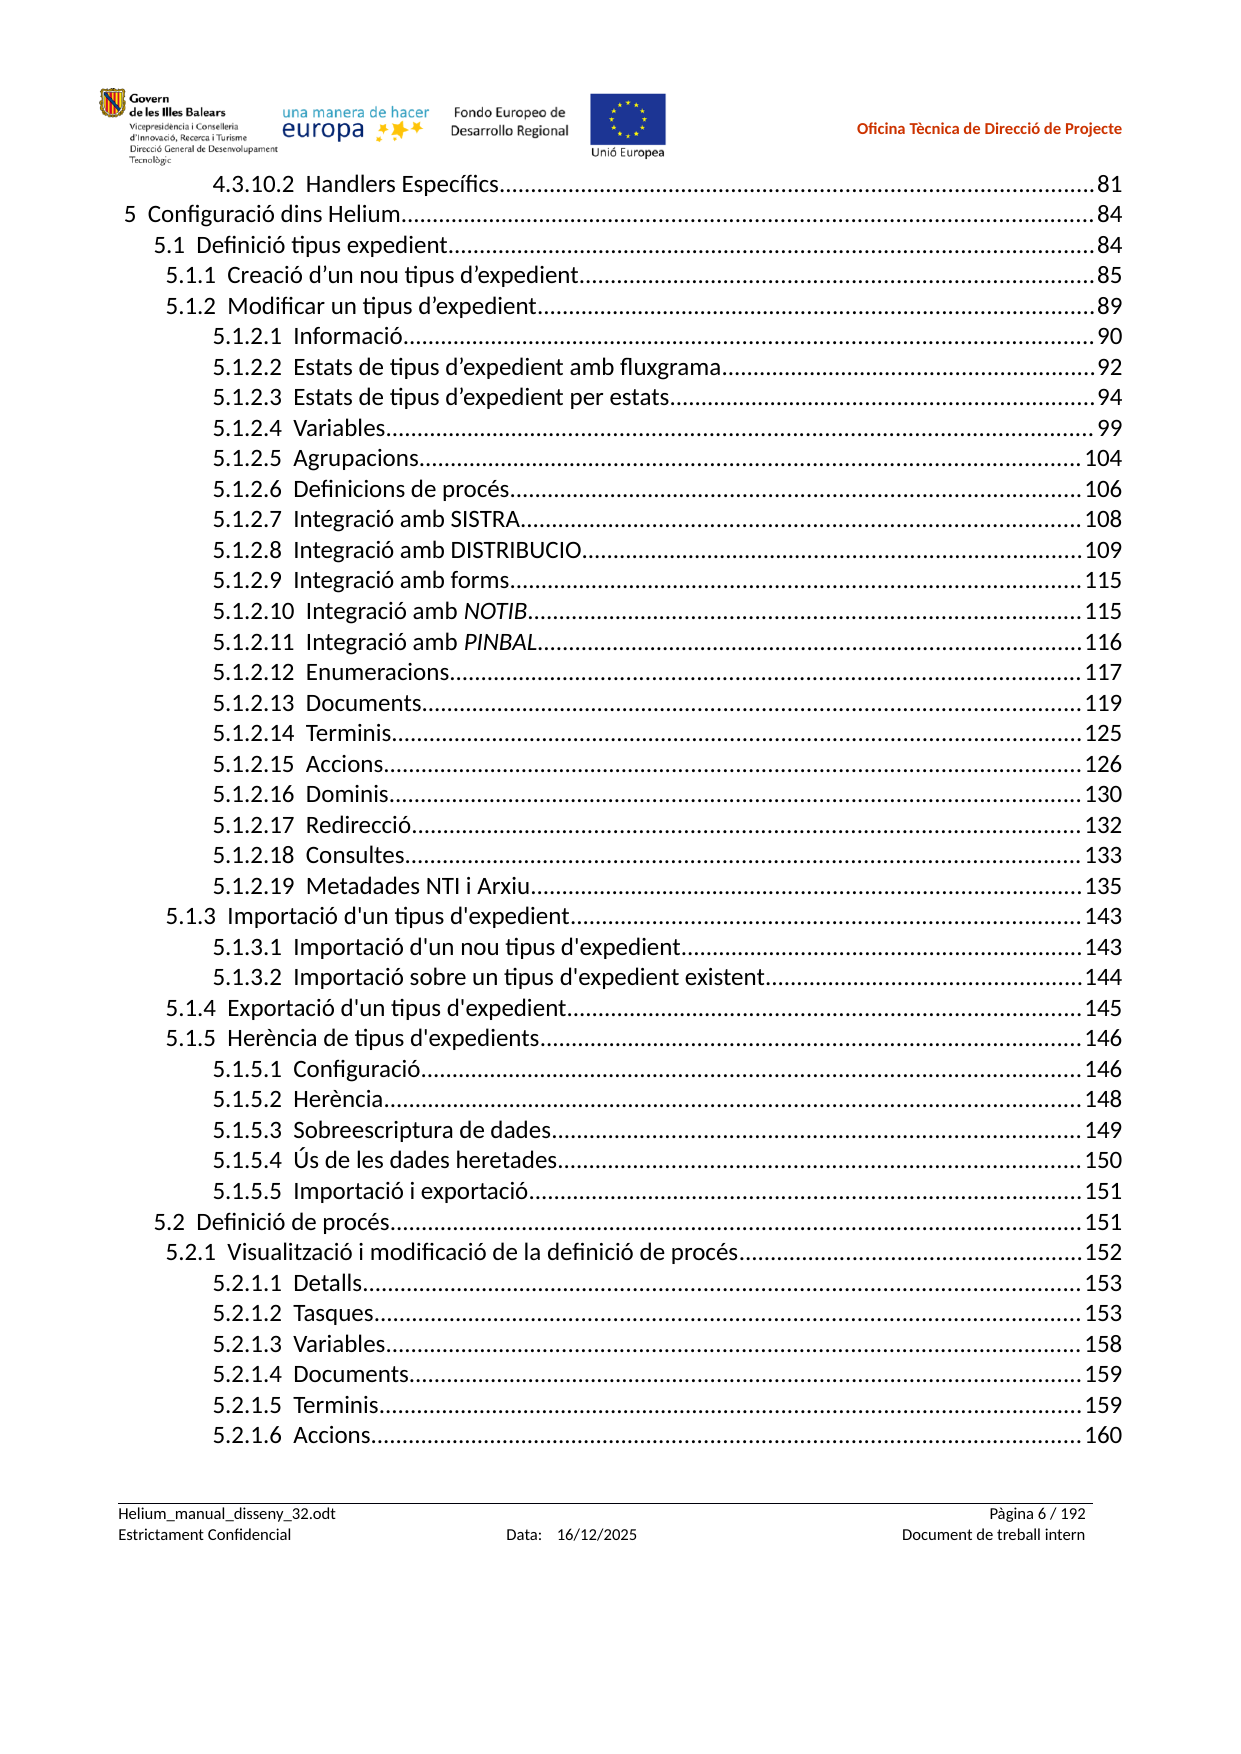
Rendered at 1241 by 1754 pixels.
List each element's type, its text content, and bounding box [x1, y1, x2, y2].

text 5.1.3.1 Importació d'un nou tipus d'expedient 143 [207, 931, 1122, 961]
text 5 Configuració dins Helium 84 [118, 198, 1122, 229]
text 5.1.5.1 Configuració 146 [207, 1053, 1122, 1083]
text 5.1.2.7 Integració amb SISTRA 108 [207, 504, 1122, 534]
text 5.1.2.5 Agrupacions 104 [207, 443, 1122, 473]
text 5.2.1.6 Accions 160 [207, 1419, 1122, 1450]
text 5.1.5.4 Ús de les dades heretades 150 [207, 1144, 1122, 1175]
text 5.2.1.3 Variables 158 [207, 1328, 1122, 1358]
text 5.1.2.14 Terminis 125 [207, 717, 1122, 748]
text 5.1.2.1 Informació 90 [207, 321, 1122, 351]
text 5.1.2 Modificar un tipus d’expedient 89 [160, 290, 1122, 321]
text 5.1.2.2 Estats de tipus d’expedient amb fluxgrama 92 [207, 351, 1122, 382]
text 5.1.2.4 Variables 99 [207, 412, 1122, 443]
text 5.2 Definició de procés 151 [148, 1206, 1122, 1236]
text 5.1.2.8 Integració amb DISTRIBUCIO 109 [207, 534, 1122, 565]
text 5.1.2.9 Integració amb forms 115 [207, 565, 1122, 595]
text 5.1.2.16 Dominis 130 [207, 778, 1122, 809]
text 5.1.2.17 Redirecció 132 [207, 809, 1122, 839]
text 5.1.3 Importació d'un tipus d'expedient 143 [160, 900, 1122, 931]
picture [99, 87, 668, 166]
text 5.2.1.2 Tasques 153 [207, 1297, 1122, 1328]
text 5.1.3.2 Importació sobre un tipus d'expedient existent 144 [207, 961, 1122, 992]
text 5.1.5.5 Importació i exportació 151 [207, 1175, 1122, 1206]
text 5.1.2.15 Accions 126 [207, 748, 1122, 778]
text 5.1.2.19 Metadades NTI i Arxiu 135 [207, 870, 1122, 900]
text 5.1.2.11 Integració amb PINBAL 116 [207, 626, 1122, 656]
text 5.1.2.12 Enumeracions 117 [207, 656, 1122, 687]
text 5.1.1 Creació d’un nou tipus d’expedient 85 [160, 259, 1122, 290]
text 5.2.1.1 Detalls 153 [207, 1267, 1122, 1297]
text 5.2.1.4 Documents 159 [207, 1358, 1122, 1389]
text 5.1.2.18 Consultes 133 [207, 839, 1122, 870]
text 5.1.5.2 Herència 148 [207, 1083, 1122, 1114]
text 5.2.1.5 Terminis 159 [207, 1389, 1122, 1419]
text 5.1.5.3 Sobreescriptura de dades 149 [207, 1114, 1122, 1144]
text 5.1.5 Herència de tipus d'expedients 146 [160, 1022, 1122, 1053]
text 5.1.2.10 Integració amb NOTIB 115 [207, 595, 1122, 626]
text 5.1 Definició tipus expedient 84 [148, 229, 1122, 259]
text 5.1.2.13 Documents 119 [207, 687, 1122, 717]
text 5.1.4 Exportació d'un tipus d'expedient 145 [160, 992, 1122, 1022]
text 5.1.2.6 Definicions de procés 106 [207, 473, 1122, 504]
text 5.2.1 Visualització i modificació de la definició de procés 152 [160, 1236, 1122, 1267]
text 5.1.2.3 Estats de tipus d’expedient per estats 94 [207, 382, 1122, 412]
text 4.3.10.2 Handlers Específics 81 [207, 168, 1122, 198]
